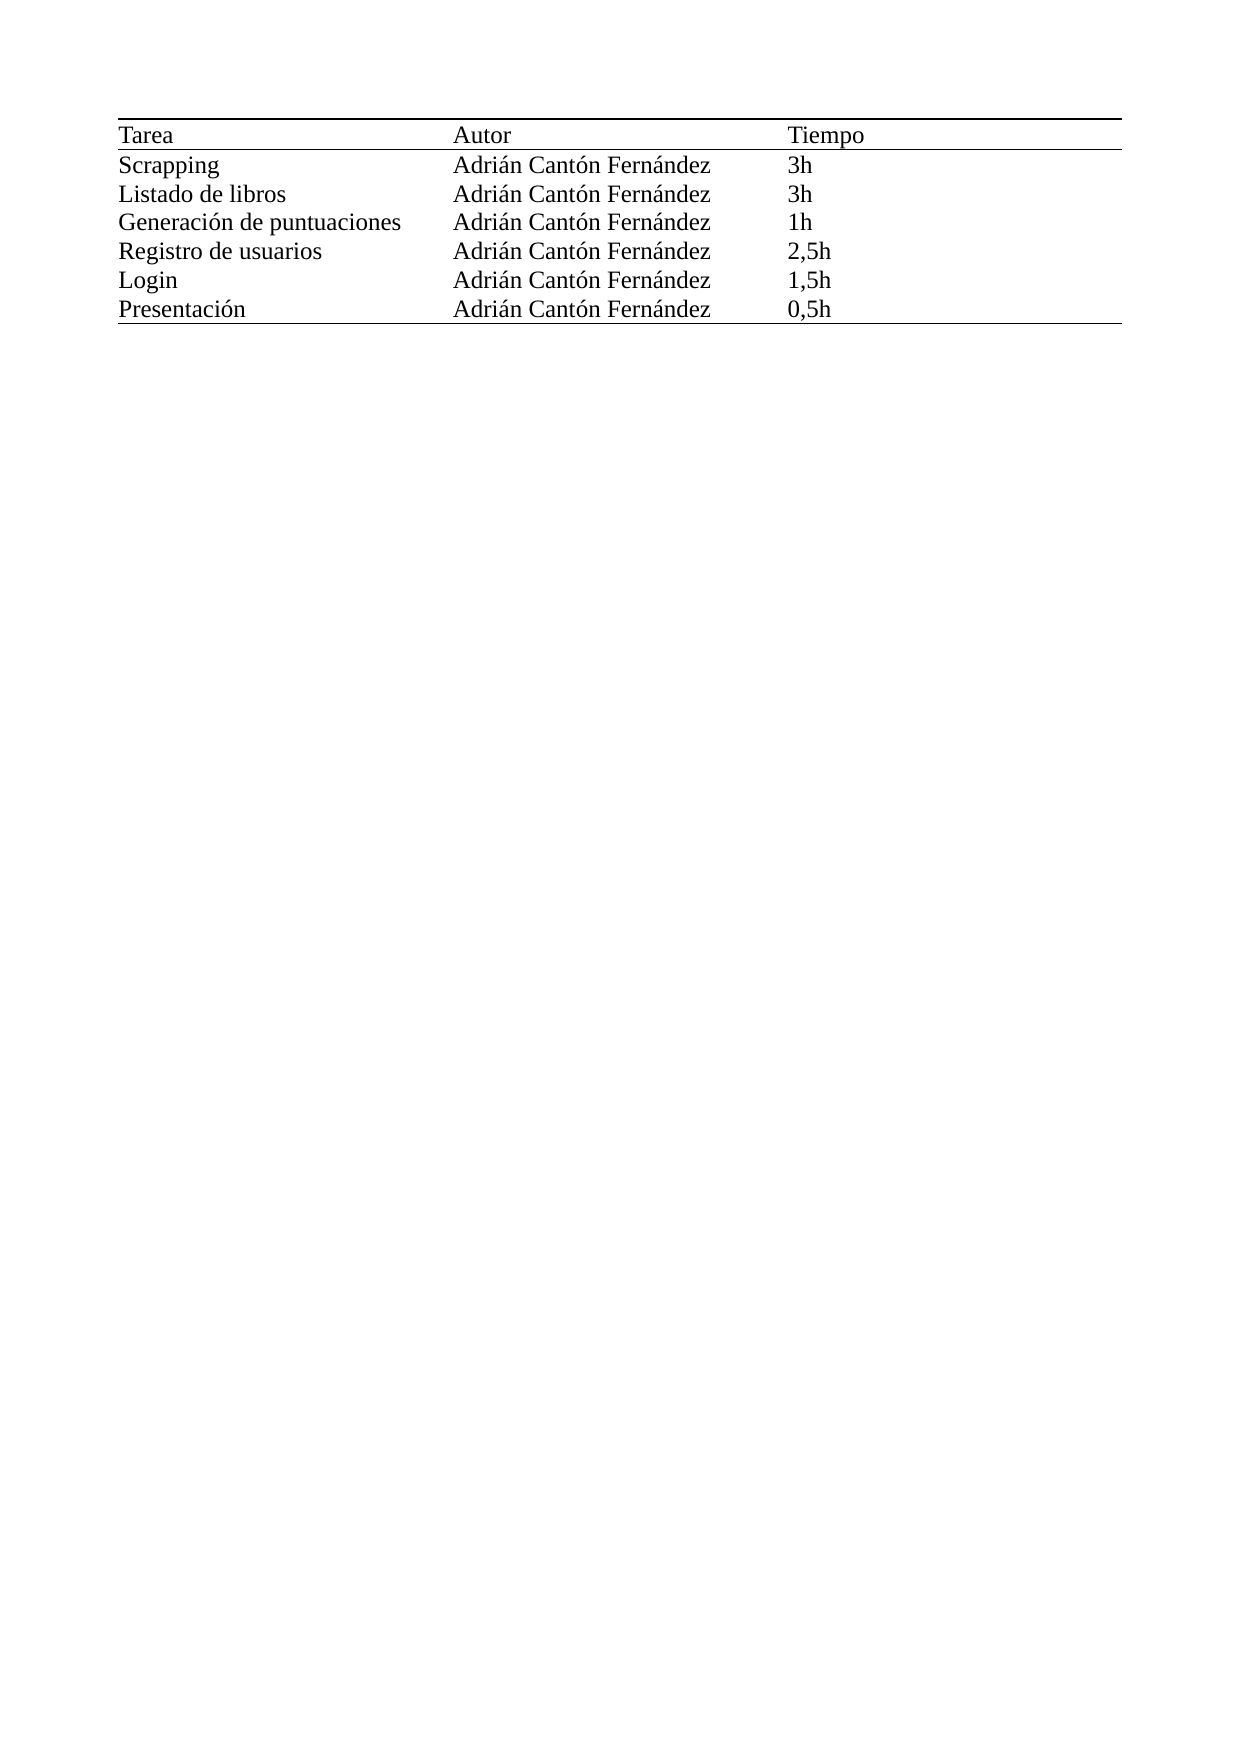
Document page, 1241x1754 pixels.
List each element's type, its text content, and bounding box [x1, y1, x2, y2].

table_header Tarea [118, 120, 453, 148]
table_cell Adrián Cantón Fernández [453, 265, 787, 294]
table_cell Adrián Cantón Fernández [453, 236, 787, 265]
table_header Autor [453, 120, 787, 148]
table_cell Registro de usuarios [118, 236, 453, 265]
table_cell 1h [788, 208, 1122, 236]
table_cell 3h [788, 150, 1122, 179]
table_cell Adrián Cantón Fernández [453, 179, 787, 207]
table_cell Adrián Cantón Fernández [453, 150, 787, 179]
table_cell Adrián Cantón Fernández [453, 208, 787, 236]
table_header Tiempo [788, 120, 1122, 148]
table_cell Presentación [118, 294, 453, 322]
table_cell 2,5h [788, 236, 1122, 265]
table_cell Generación de puntuaciones [118, 208, 453, 236]
table_cell Login [118, 265, 453, 294]
table_cell Scrapping [118, 150, 453, 179]
table_cell 1,5h [788, 265, 1122, 294]
table_cell Listado de libros [118, 179, 453, 207]
table_cell Adrián Cantón Fernández [453, 294, 787, 322]
table_cell 0,5h [788, 294, 1122, 322]
table_cell 3h [788, 179, 1122, 207]
